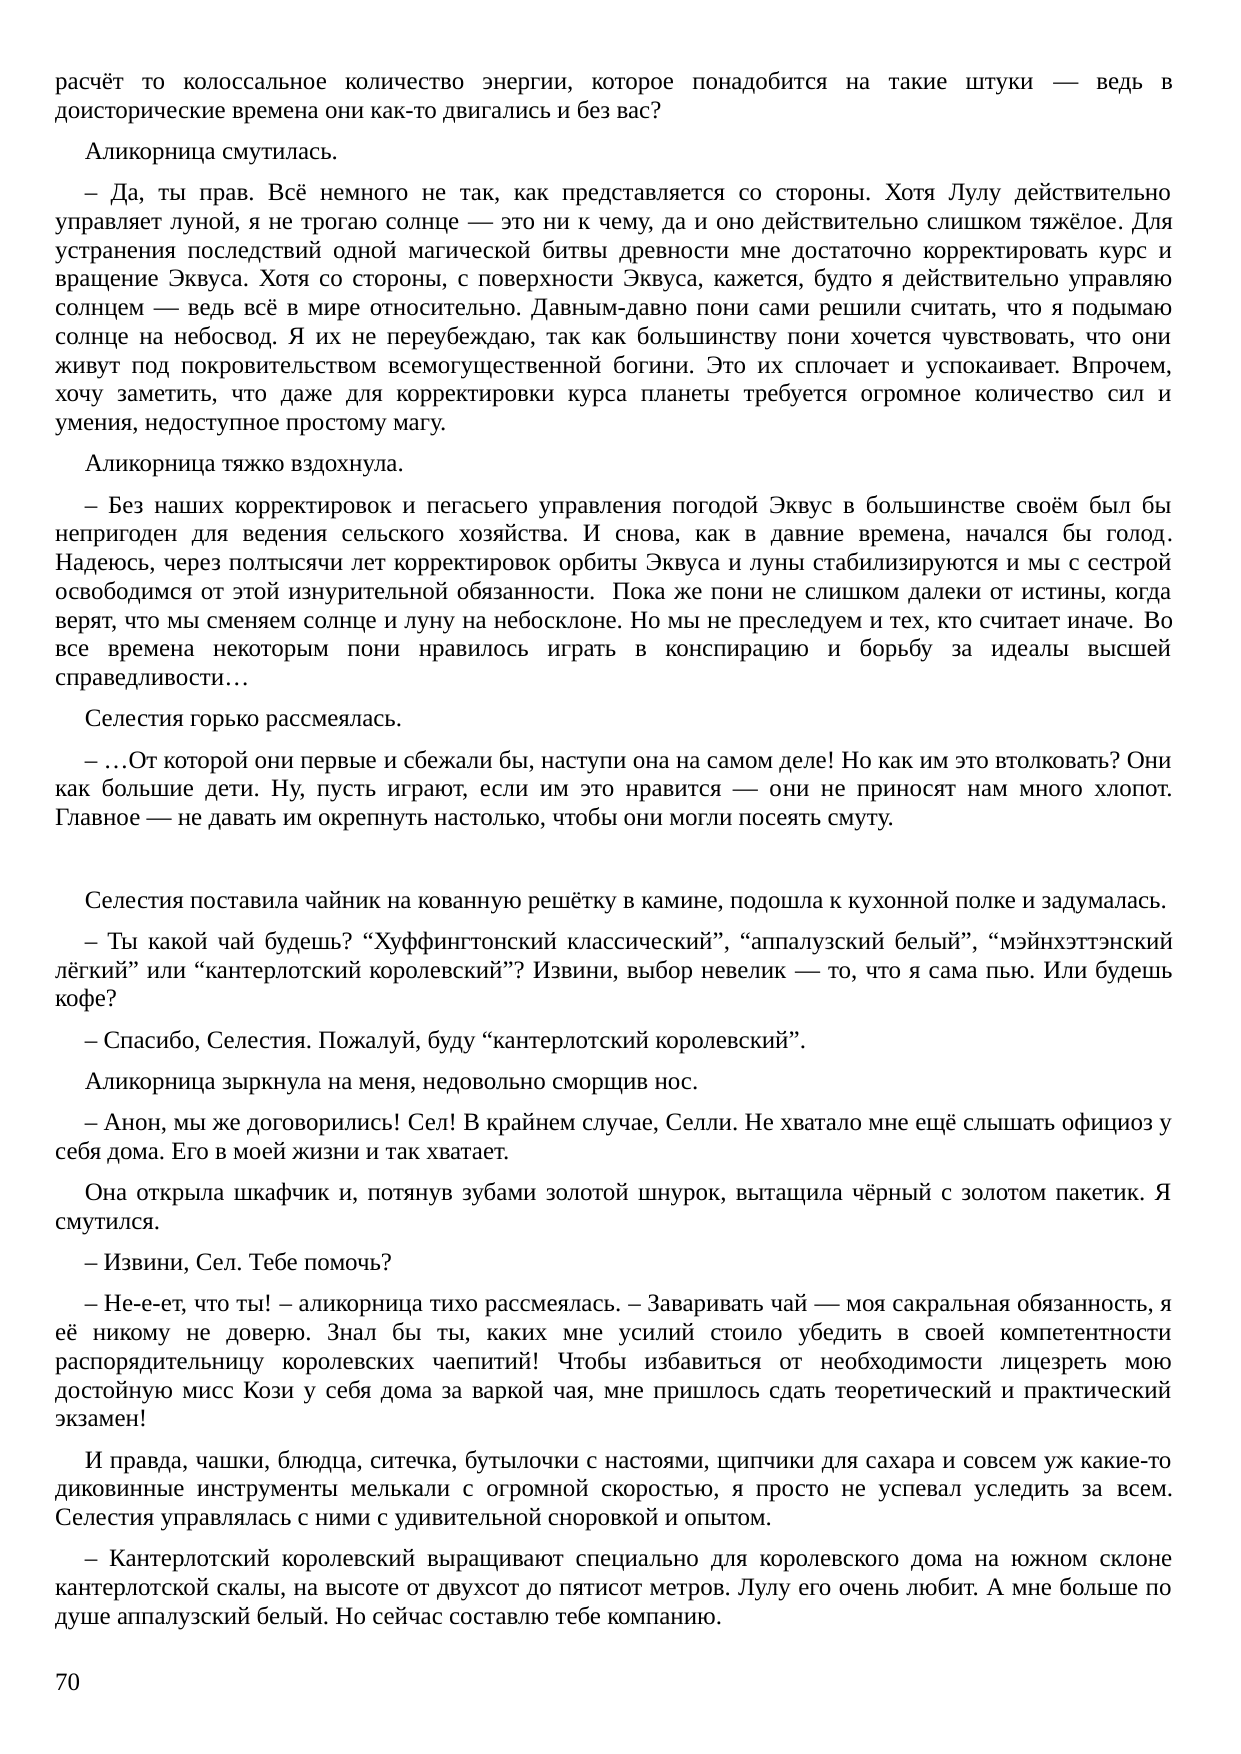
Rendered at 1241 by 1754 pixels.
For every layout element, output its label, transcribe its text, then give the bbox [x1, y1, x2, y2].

text И правда, чашки, блюдца, ситечка, бутылочки с настоями, щипчики для сахара и совсем уж какие-то диковинные инструменты мелькали с огромной скоростью, я просто не успевал уследить за всем. Селестия управлялась с ними с удивительной сноровкой и опытом. [55, 1445, 1173, 1531]
text Селестия поставила чайник на кованную решётку в камине, подошла к кухонной полке и задумалась. [55, 885, 1173, 913]
text – Не-е-ет, что ты! – аликорница тихо рассмеялась. – Заваривать чай — моя сакральная обязанность, я её никому не доверю. Знал бы ты, каких мне усилий стоило убедить в своей компетентности распорядительницу королевских чаепитий! Чтобы избавиться от необходимости лицезреть мою достойную мисс Кози у себя дома за варкой чая, мне пришлось сдать теоретический и практический экзамен! [55, 1288, 1173, 1432]
text – Спасибо, Селестия. Пожалуй, буду “кантерлотский королевский”. [55, 1025, 1173, 1053]
text – Да, ты прав. Всё немного не так, как представляется со стороны. Хотя Лулу действительно управляет луной, я не трогаю солнце — это ни к чему, да и оно действительно слишком тяжёлое. Для устранения последствий одной магической битвы древности мне достаточно корректировать курс и вращение Эквуса. Хотя со стороны, с поверхности Эквуса, кажется, будто я действительно управляю солнцем — ведь всё в мире относительно. Давным-давно пони сами решили считать, что я подымаю солнце на небосвод. Я их не переубеждаю, так как большинству пони хочется чувствовать, что они живут под покровительством всемогущественной богини. Это их сплочает и успокаивает. Впрочем, хочу заметить, что даже для корректировки курса планеты требуется огромное количество сил и умения, недоступное простому магу. [55, 177, 1173, 436]
text Она открыла шкафчик и, потянув зубами золотой шнурок, вытащила чёрный с золотом пакетик. Я смутился. [55, 1177, 1173, 1235]
text Аликорница смутилась. [55, 136, 1173, 165]
text Аликорница зыркнула на меня, недовольно сморщив нос. [55, 1066, 1173, 1095]
text – Анон, мы же договорились! Сел! В крайнем случае, Селли. Не хватало мне ещё слышать официоз у себя дома. Его в моей жизни и так хватает. [55, 1107, 1173, 1165]
text Селестия горько рассмеялась. [55, 703, 1173, 732]
text – …От которой они первые и сбежали бы, наступи она на самом деле! Но как им это втолковать? Они как большие дети. Ну, пусть играют, если им это нравится — они не приносят нам много хлопот. Главное — не давать им окрепнуть настолько, чтобы они могли посеять смуту. [55, 745, 1173, 831]
text расчёт то колоссальное количество энергии, которое понадобится на такие штуки — ведь в доисторические времена они как-то двигались и без вас? [55, 66, 1173, 123]
text Аликорница тяжко вздохнула. [55, 448, 1173, 477]
text – Кантерлотский королевский выращивают специально для королевского дома на южном склоне кантерлотской скалы, на высоте от двухсот до пятисот метров. Лулу его очень любит. А мне больше по душе аппалузский белый. Но сейчас составлю тебе компанию. [55, 1543, 1173, 1630]
text – Без наших корректировок и пегасьего управления погодой Эквус в большинстве своём был бы непригоден для ведения сельского хозяйства. И снова, как в давние времена, начался бы голод. Надеюсь, через полтысячи лет корректировок орбиты Эквуса и луны стабилизируются и мы с сестрой освободимся от этой изнурительной обязанности. Пока же пони не слишком далеки от истины, когда верят, что мы сменяем солнце и луну на небосклоне. Но мы не преследуем и тех, кто считает иначе. Во все времена некоторым пони нравилось играть в конспирацию и борьбу за идеалы высшей справедливости… [55, 490, 1173, 691]
text – Ты какой чай будешь? “Хуффингтонский классический”, “аппалузский белый”, “мэйнхэттэнский лёгкий” или “кантерлотский королевский”? Извини, выбор невелик — то, что я сама пью. Или будешь кофе? [55, 926, 1173, 1012]
text – Извини, Сел. Тебе помочь? [55, 1247, 1173, 1276]
